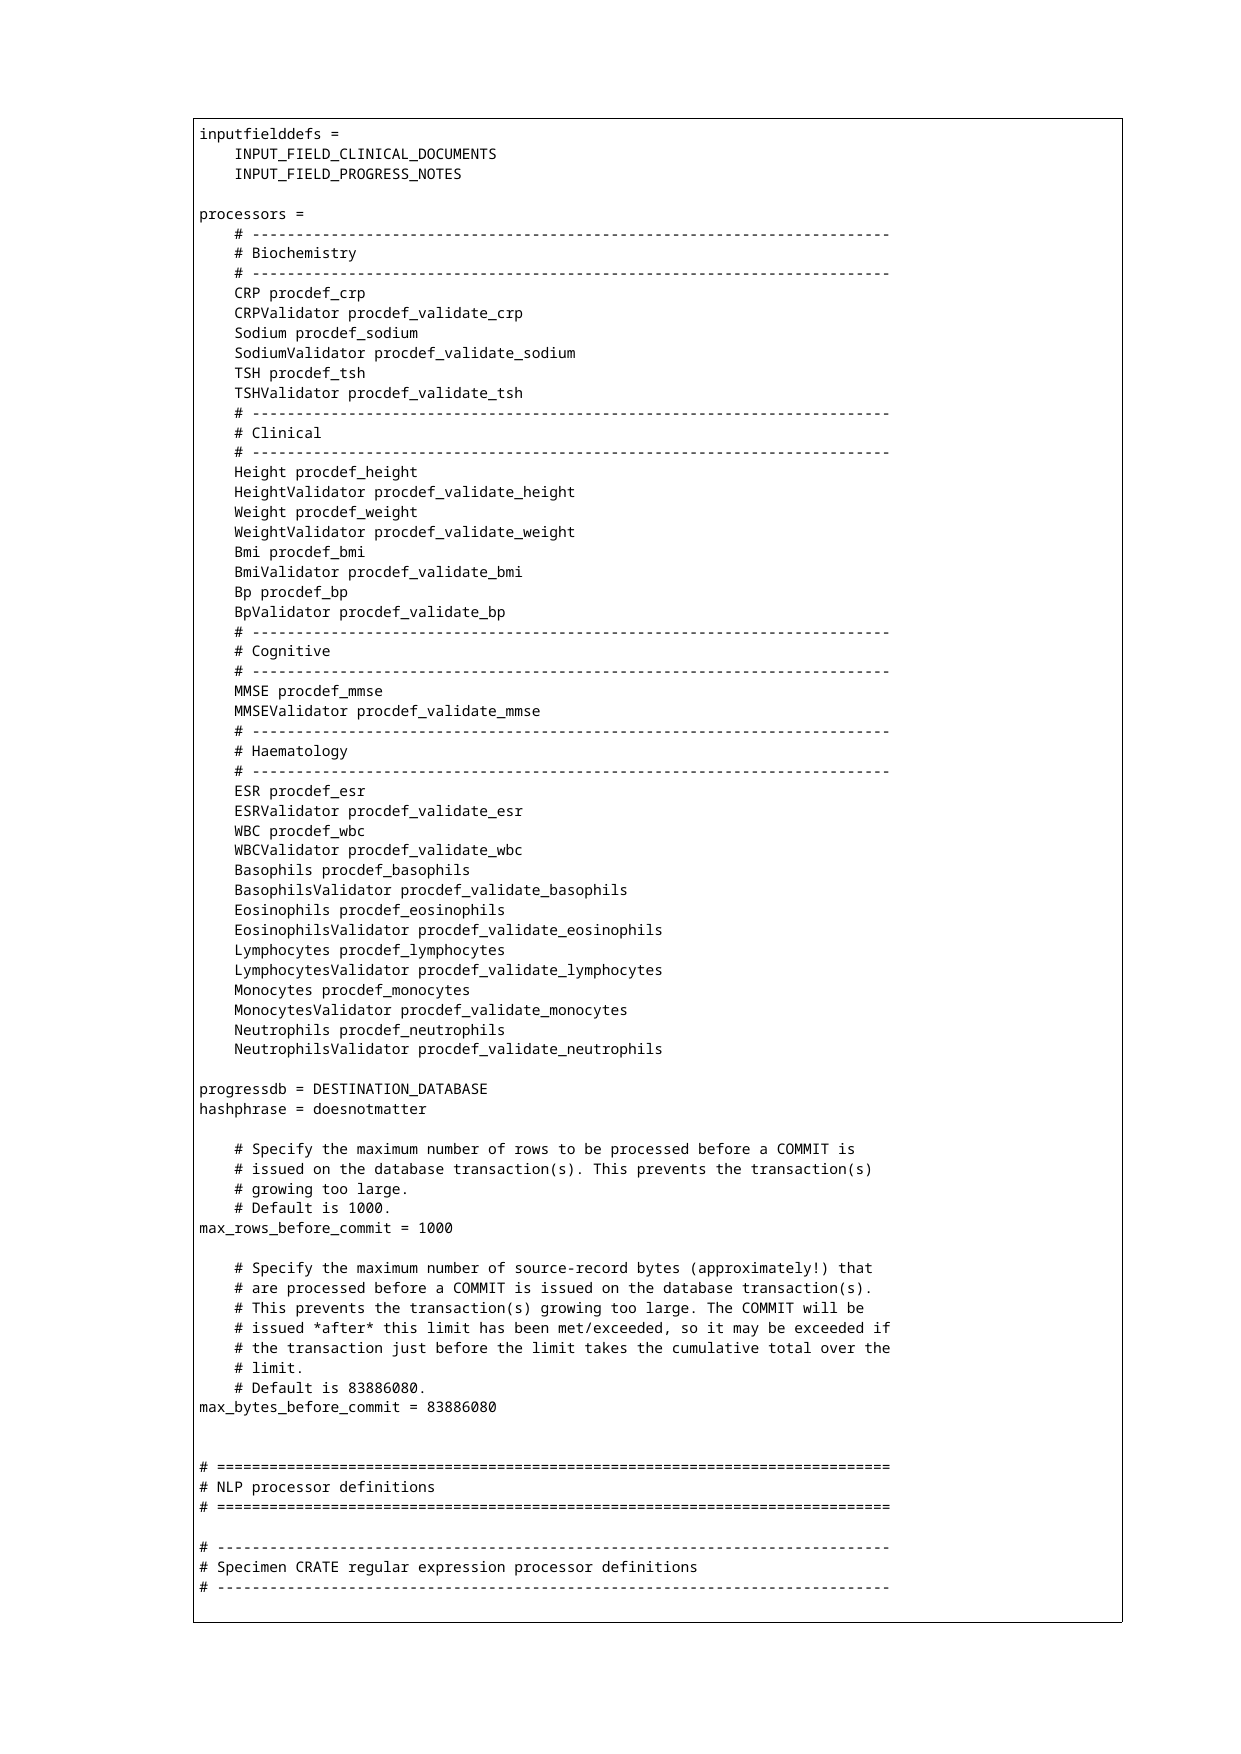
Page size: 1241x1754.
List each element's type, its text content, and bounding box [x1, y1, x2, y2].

table_header inputfielddefs = INPUT_FIELD_CLINICAL_DOCUMENTS INPUT_FIELD_PROGRESS_NOTES processors = # ------------------------------------------------------------------------- # Biochemistry # ------------------------------------------------------------------------- CRP procdef_crp CRPValidator procdef_validate_crp Sodium procdef_sodium SodiumValidator procdef_validate_sodium TSH procdef_tsh TSHValidator procdef_validate_tsh # ------------------------------------------------------------------------- # Clinical # ------------------------------------------------------------------------- Height procdef_height HeightValidator procdef_validate_height Weight procdef_weight WeightValidator procdef_validate_weight Bmi procdef_bmi BmiValidator procdef_validate_bmi Bp procdef_bp BpValidator procdef_validate_bp # ------------------------------------------------------------------------- # Cognitive # ------------------------------------------------------------------------- MMSE procdef_mmse MMSEValidator procdef_validate_mmse # ------------------------------------------------------------------------- # Haematology # ------------------------------------------------------------------------- ESR procdef_esr ESRValidator procdef_validate_esr WBC procdef_wbc WBCValidator procdef_validate_wbc Basophils procdef_basophils BasophilsValidator procdef_validate_basophils Eosinophils procdef_eosinophils EosinophilsValidator procdef_validate_eosinophils Lymphocytes procdef_lymphocytes LymphocytesValidator procdef_validate_lymphocytes Monocytes procdef_monocytes MonocytesValidator procdef_validate_monocytes Neutrophils procdef_neutrophils NeutrophilsValidator procdef_validate_neutrophils progressdb = DESTINATION_DATABASE hashphrase = doesnotmatter # Specify the maximum number of rows to be processed before a COMMIT is # issued on the database transaction(s). This prevents the transaction(s) # growing too large. # Default is 1000. max_rows_before_commit = 1000 # Specify the maximum number of source-record bytes (approximately!) that # are processed before a COMMIT is issued on the database transaction(s). # This prevents the transaction(s) growing too large. The COMMIT will be # issued *after* this limit has been met/exceeded, so it may be exceeded if # the transaction just before the limit takes the cumulative total over the # limit. # Default is 83886080. max_bytes_before_commit = 83886080 # ============================================================================= # NLP processor definitions # ============================================================================= # ----------------------------------------------------------------------------- # Specimen CRATE regular expression processor definitions # [194, 119, 1122, 1622]
